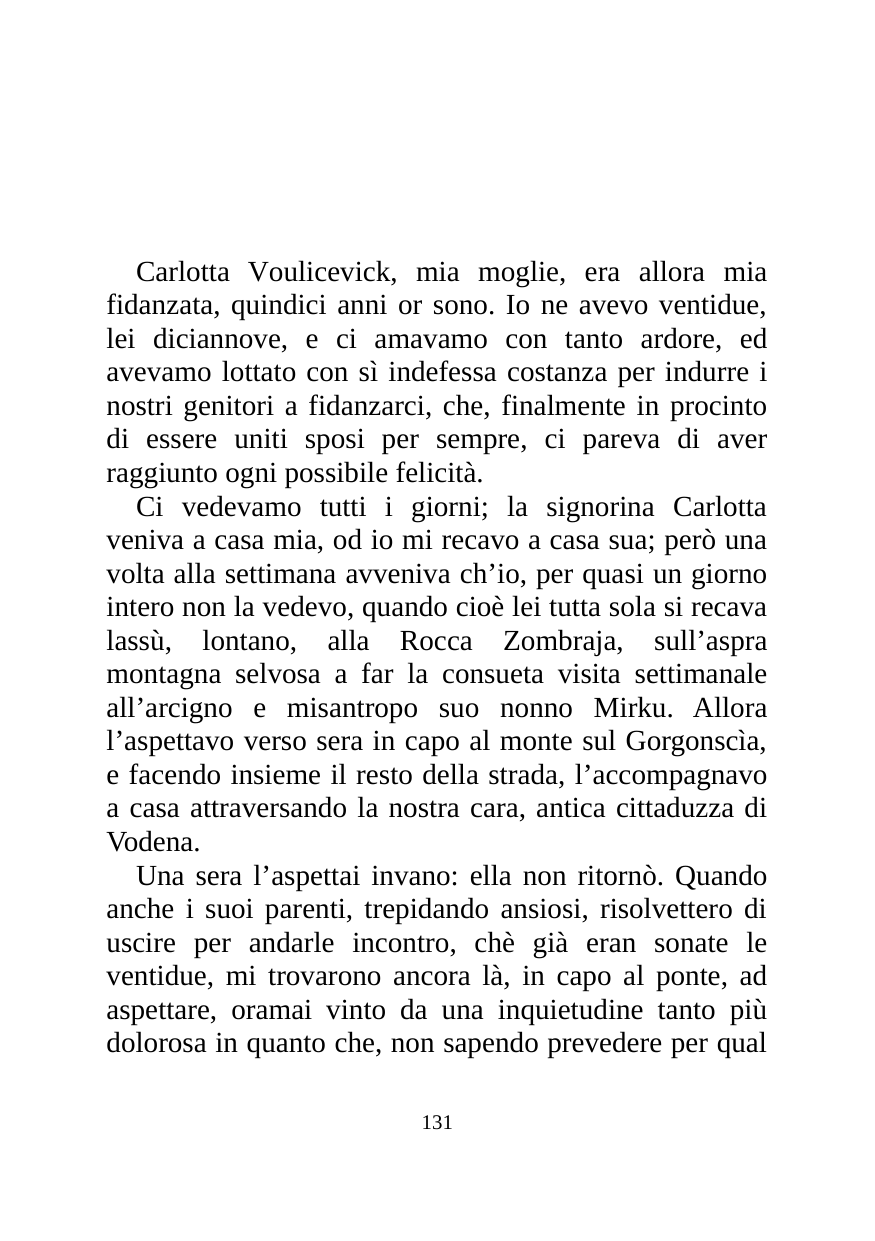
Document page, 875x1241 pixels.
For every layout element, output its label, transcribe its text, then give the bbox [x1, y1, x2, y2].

text Ci vedevamo tutti i giorni; la signorina Carlotta veniva a casa mia, od io mi recavo a casa sua; però una volta alla settimana avveniva ch’io, per quasi un giorno intero non la vedevo, quando cioè lei tutta sola si recava lassù, lontano, alla Rocca Zombraja, sull’aspra montagna selvosa a far la consueta visita settimanale all’arcigno e misantropo suo nonno Mirku. Allora l’aspettavo verso sera in capo al monte sul Gorgonscìa, e facendo insieme il resto della strada, l’accompagnavo a casa attraversando la nostra cara, antica cittaduzza di Vodena. [106, 489, 768, 858]
text Una sera l’aspettai invano: ella non ritornò. Quando anche i suoi parenti, trepidando ansiosi, risolvettero di uscire per andarle incontro, chè già eran sonate le ventidue, mi trovarono ancora là, in capo al ponte, ad aspettare, oramai vinto da una inquietudine tanto più dolorosa in quanto che, non sapendo prevedere per qual [106, 858, 768, 1059]
text Carlotta Voulicevick, mia moglie, era allora mia fidanzata, quindici anni or sono. Io ne avevo ventidue, lei diciannove, e ci amavamo con tanto ardore, ed avevamo lottato con sì indefessa costanza per indurre i nostri genitori a fidanzarci, che, finalmente in procinto di essere uniti sposi per sempre, ci pareva di aver raggiunto ogni possibile felicità. [106, 254, 768, 489]
